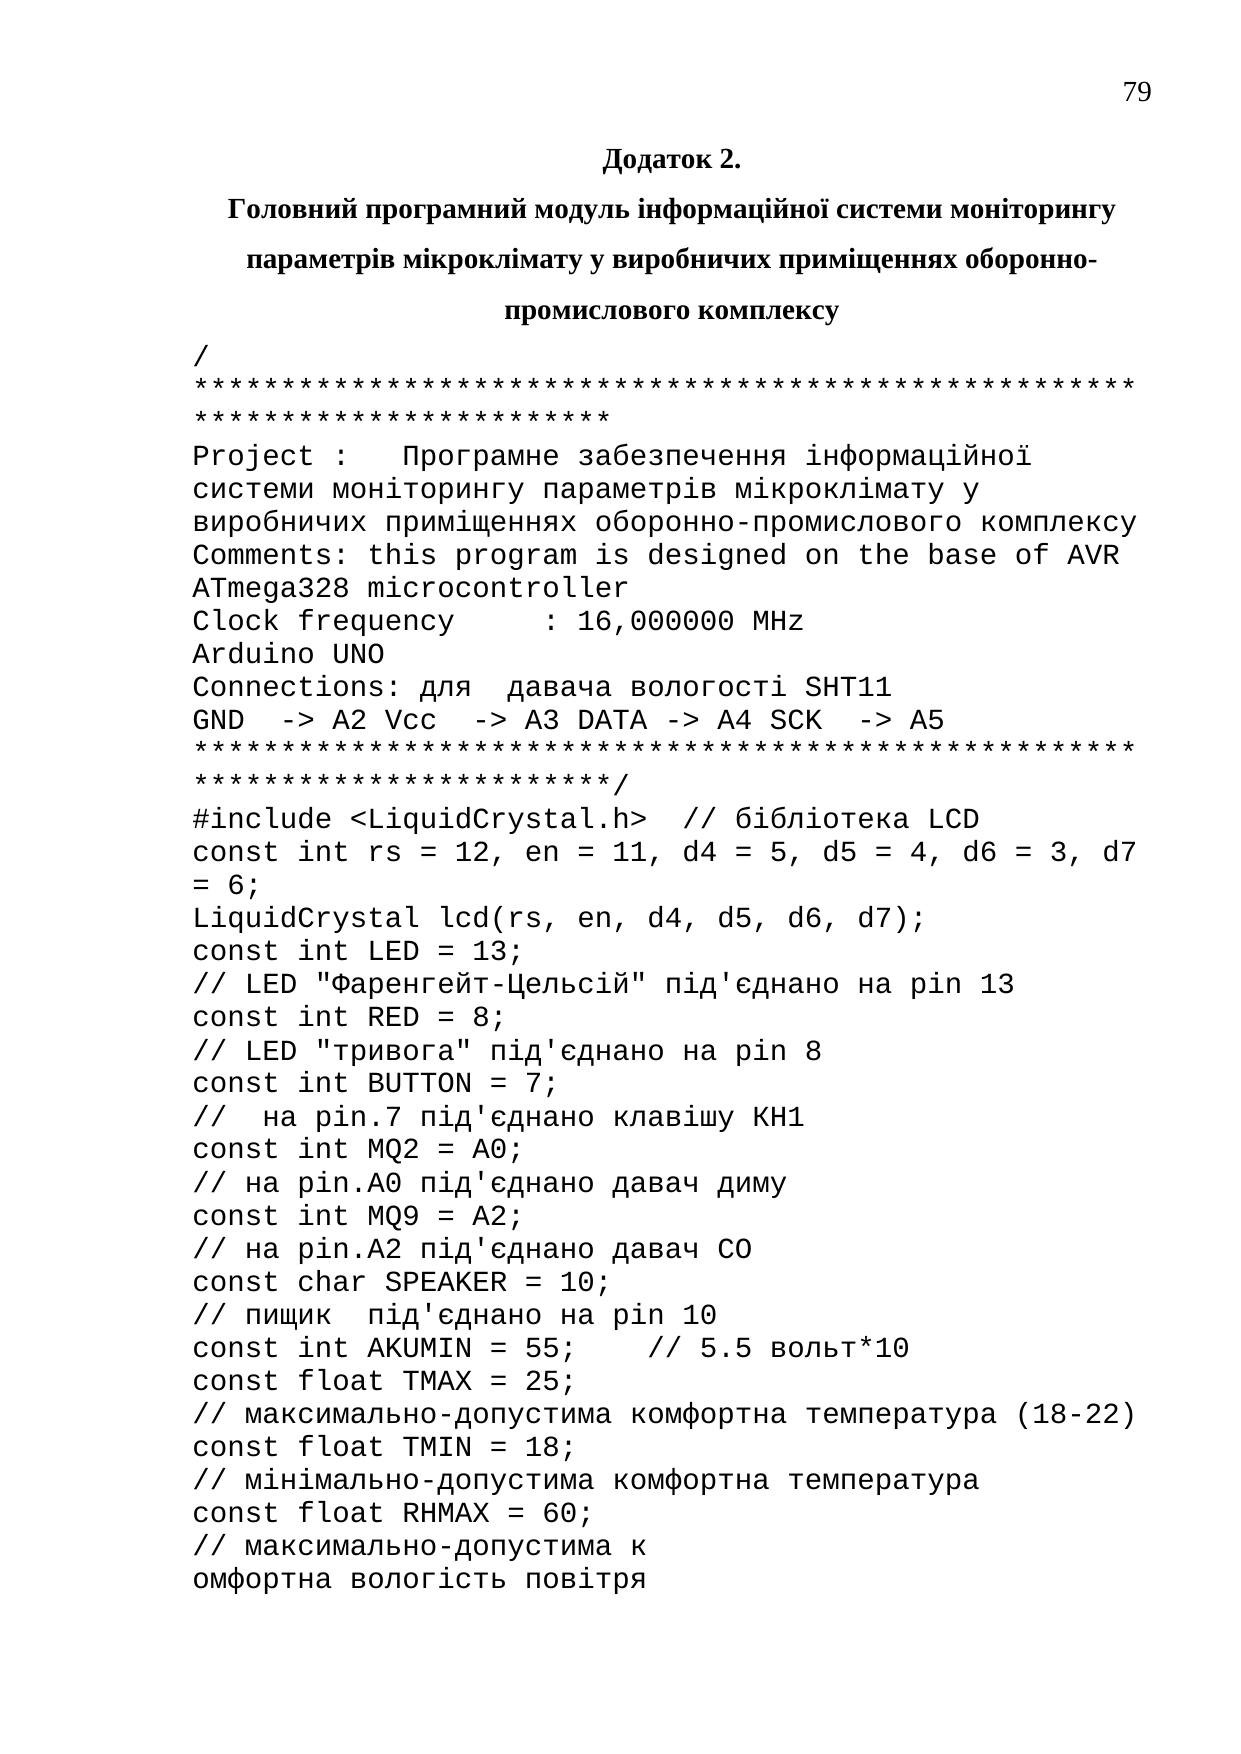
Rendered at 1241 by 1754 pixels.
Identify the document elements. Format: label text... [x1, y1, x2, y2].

text // на pin.7 під'єднано клавішу КН1 [192, 1102, 1152, 1135]
text const int BUTTON = 7; [192, 1069, 1152, 1102]
text Project : Програмне забезпечення інформаційної системи моніторингу параметрів мікроклімату у виробничих приміщеннях оборонно-промислового комплексу [192, 441, 1152, 540]
text омфортна вологість повітря [192, 1564, 1152, 1597]
text // максимально-допустима к [192, 1531, 1152, 1564]
text const int MQ2 = A0; [192, 1135, 1152, 1168]
text Додаток 2. [192, 141, 1152, 174]
text // пищик під'єднано на pin 10 [192, 1300, 1152, 1333]
text Connections: для давача вологості SHT11 [192, 672, 1152, 705]
text const int RED = 8; [192, 1003, 1152, 1036]
text #include <LiquidCrystal.h> // бібліотека LCD [192, 804, 1152, 837]
text LiquidCrystal lcd(rs, en, d4, d5, d6, d7); [192, 903, 1152, 937]
text const int AKUMIN = 55; // 5.5 вольт*10 [192, 1333, 1152, 1366]
text Головний програмний модуль інформаційної системи моніторингу параметрів мікроклімату у виробничих приміщеннях оборонно-промислового комплексу [192, 191, 1152, 325]
text const int LED = 13; [192, 937, 1152, 969]
text const char SPEAKER = 10; [192, 1267, 1152, 1300]
text // на pin.A2 під'єднано давач СО [192, 1234, 1152, 1267]
text GND -> A2 Vcc -> A3 DATA -> A4 SCK -> A5 [192, 705, 1152, 738]
text const float RHMAX = 60; [192, 1498, 1152, 1531]
text ******************************************************************************/ [192, 738, 1152, 804]
text // на pin.A0 під'єднано давач диму [192, 1168, 1152, 1201]
text // мінімально-допустима комфортна температура [192, 1465, 1152, 1498]
text const int MQ9 = A2; [192, 1201, 1152, 1234]
text // LED "тривога" під'єднано на pin 8 [192, 1036, 1152, 1069]
text Clock frequency : 16,000000 MHz [192, 606, 1152, 639]
text const int rs = 12, en = 11, d4 = 5, d5 = 4, d6 = 3, d7 = 6; [192, 837, 1152, 903]
text // максимально-допустима комфортна температура (18-22) [192, 1399, 1152, 1432]
text // LED "Фаренгейт-Цельсій" під'єднано на pin 13 [192, 969, 1152, 1003]
text Comments: this program is designed on the base of AVR ATmega328 microcontroller [192, 540, 1152, 606]
text const float TMAX = 25; [192, 1366, 1152, 1399]
text /****************************************************************************** [192, 342, 1152, 441]
text const float TMIN = 18; [192, 1432, 1152, 1465]
text Arduino UNO [192, 639, 1152, 672]
